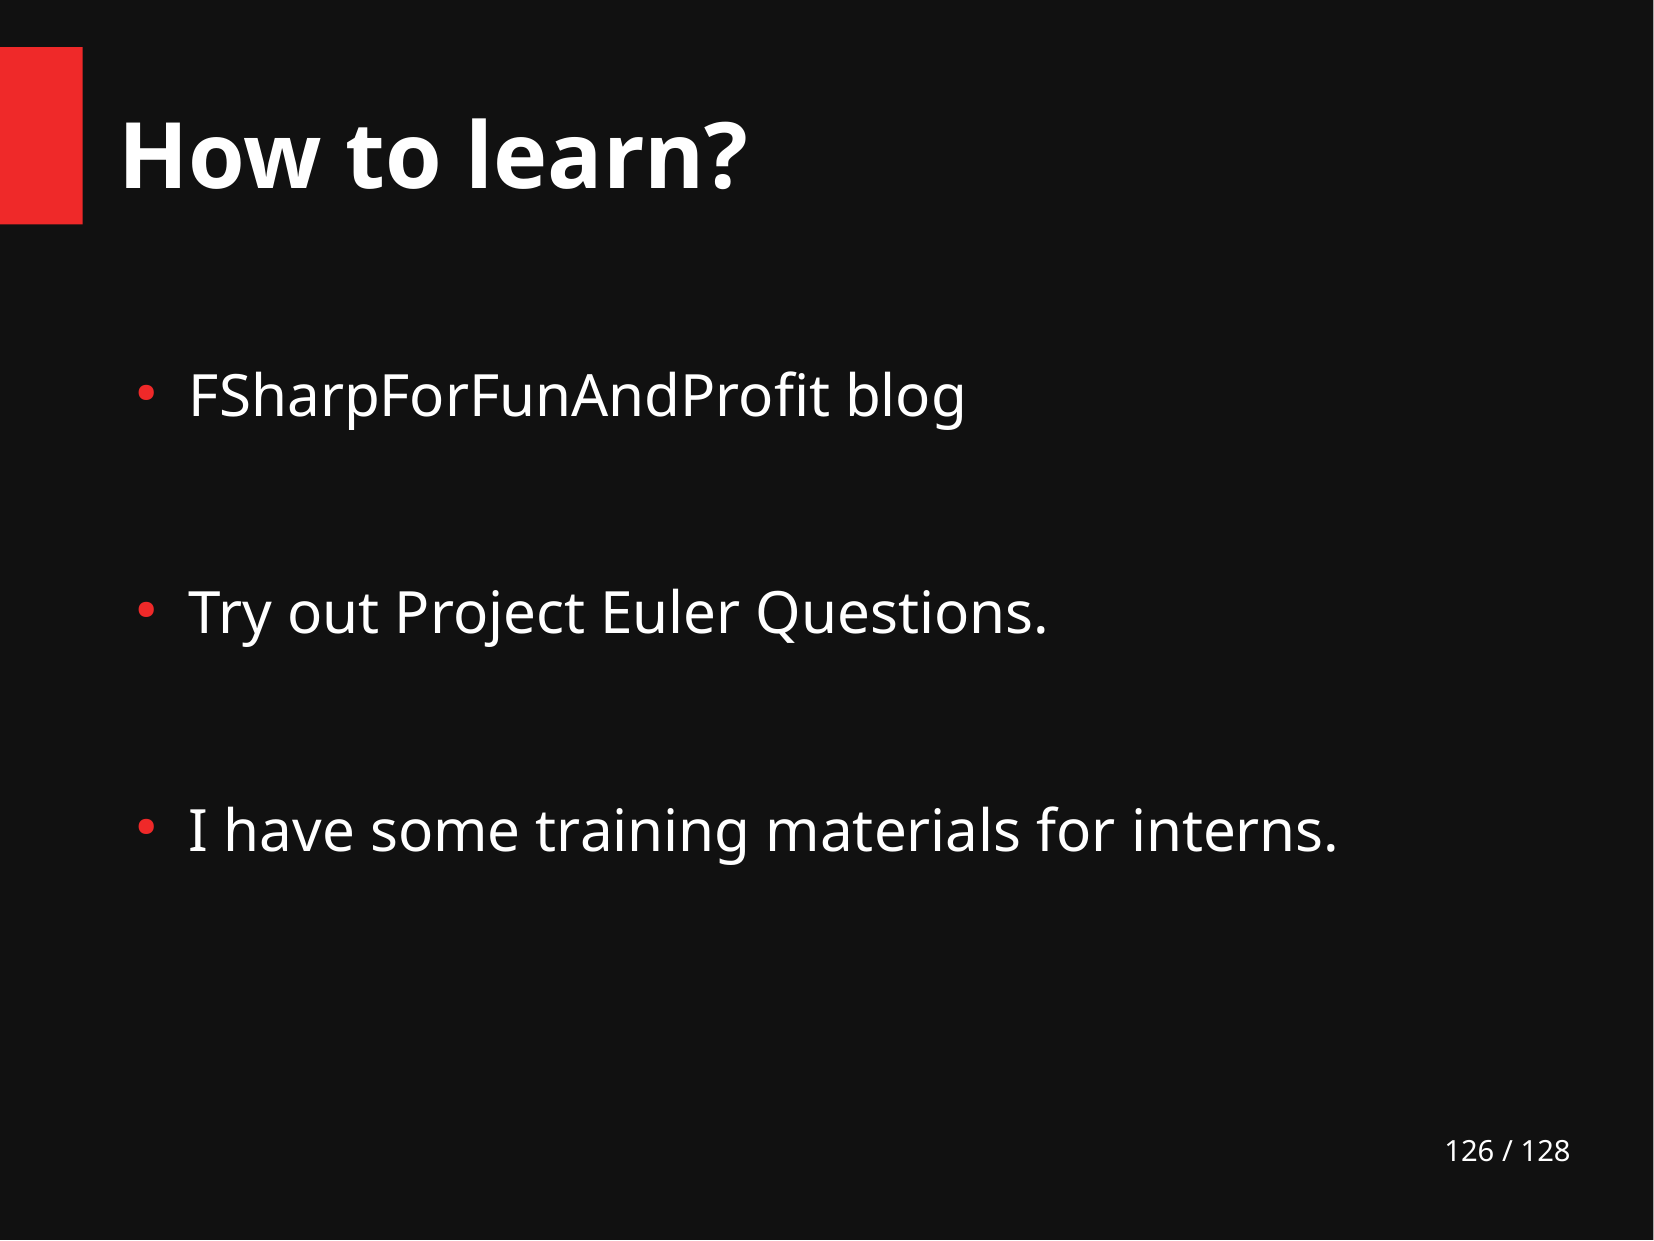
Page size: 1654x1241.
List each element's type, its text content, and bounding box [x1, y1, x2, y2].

title How to learn? [118, 49, 1571, 257]
list FSharpForFunAndProfit blog Try out Project Euler Questions. I have some training materials for interns. [118, 354, 1536, 1074]
